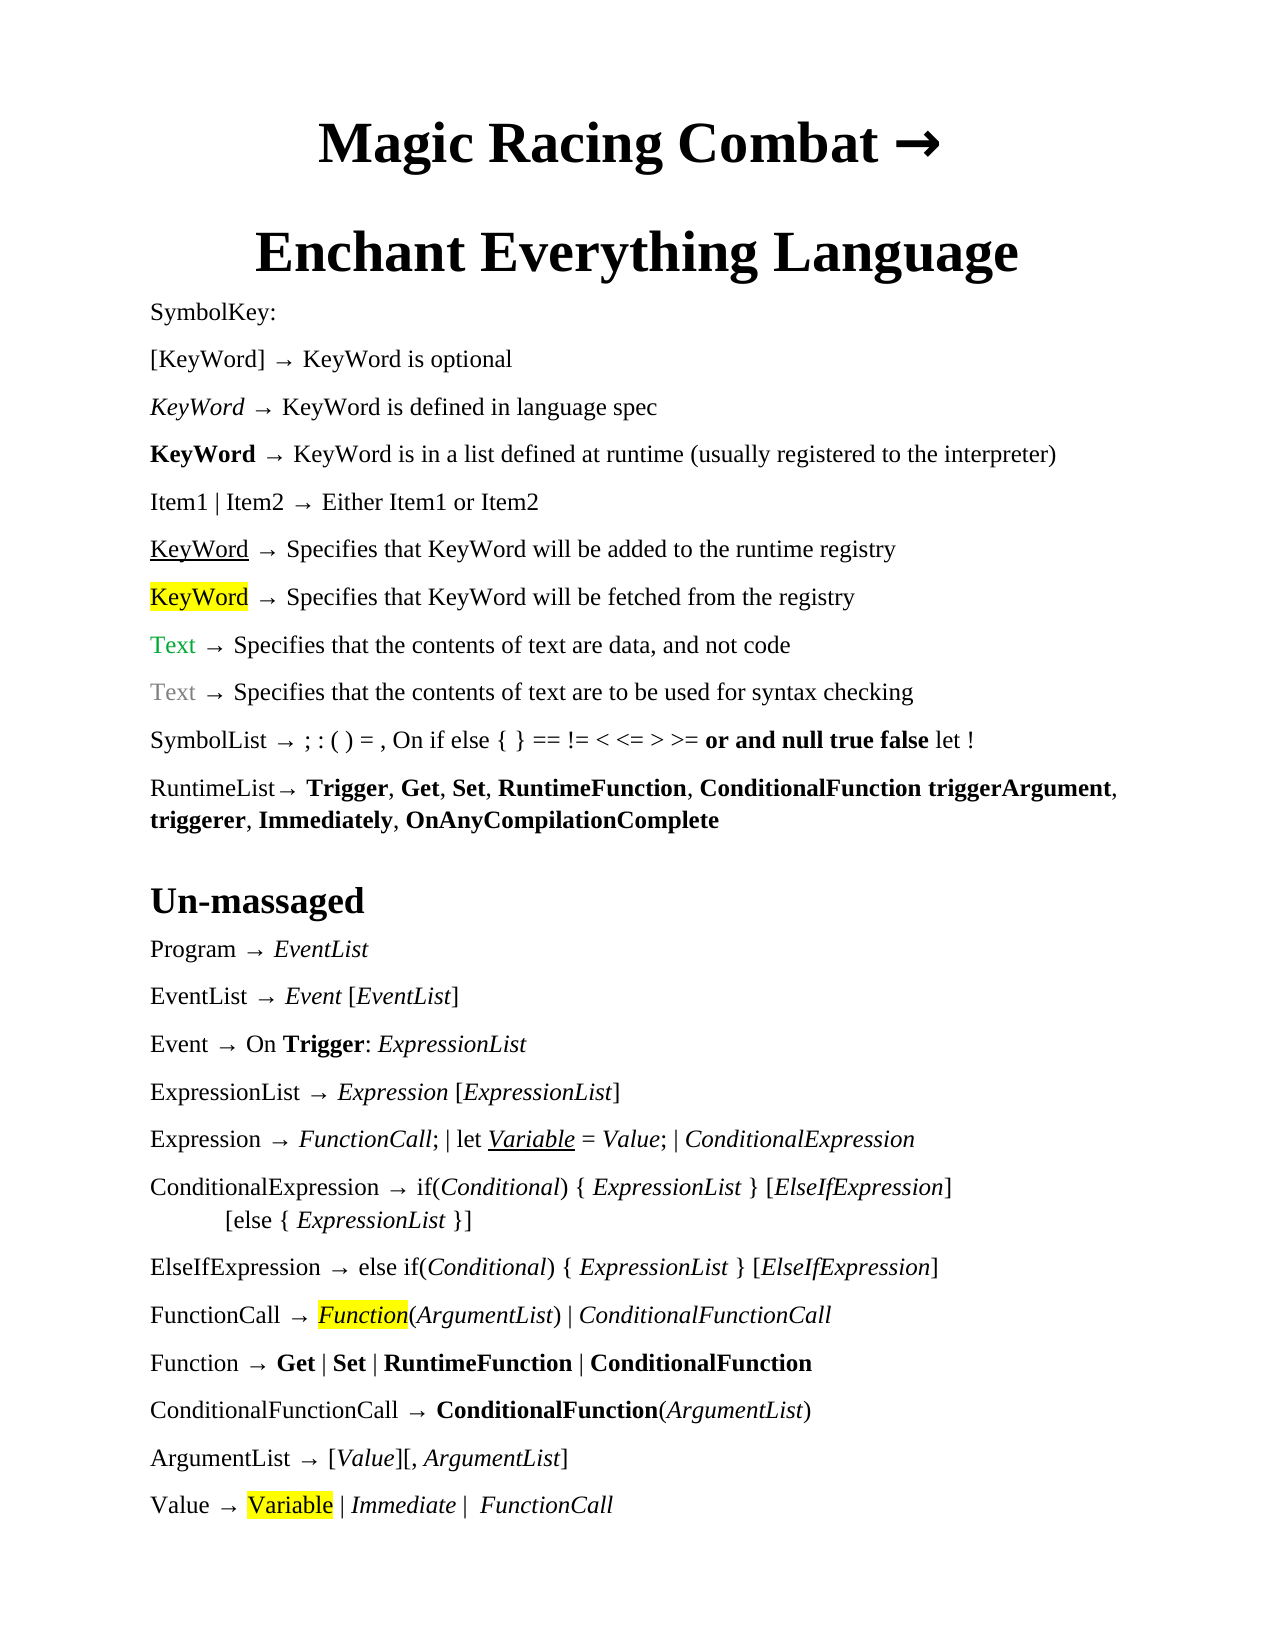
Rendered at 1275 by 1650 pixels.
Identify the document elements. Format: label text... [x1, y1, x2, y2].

text ExpressionList → Expression [ExpressionList] [150, 1077, 1125, 1105]
text EventList → Event [EventList] [150, 981, 1125, 1010]
text Enchant Everything Language [150, 217, 1125, 284]
text KeyWord → Specifies that KeyWord will be fetched from the registry [150, 582, 1125, 611]
text KeyWord → KeyWord is in a list defined at runtime (usually registered to the interpreter) [150, 439, 1125, 468]
text Event → On Trigger: ExpressionList [150, 1029, 1125, 1058]
text ConditionalFunctionCall → ConditionalFunction(ArgumentList) [150, 1395, 1125, 1424]
text [KeyWord] → KeyWord is optional [150, 344, 1125, 373]
text Item1 | Item2 → Either Item1 or Item2 [150, 487, 1125, 516]
text Magic Racing Combat → [150, 100, 1125, 179]
text Text → Specifies that the contents of text are data, and not code [150, 630, 1125, 658]
text FunctionCall → Function(ArgumentList) | ConditionalFunctionCall [150, 1300, 1125, 1329]
text KeyWord → Specifies that KeyWord will be added to the runtime registry [150, 534, 1125, 563]
text Function → Get | Set | RuntimeFunction | ConditionalFunction [150, 1348, 1125, 1376]
text Text → Specifies that the contents of text are to be used for syntax checking [150, 677, 1125, 706]
text RuntimeList→ Trigger, Get, Set, RuntimeFunction, ConditionalFunction triggerArgument, triggerer, Immediately, OnAnyCompilationComplete [150, 773, 1125, 834]
text SymbolKey: [150, 297, 1125, 325]
text Value → Variable | Immediate | FunctionCall [150, 1491, 1125, 1519]
text KeyWord → KeyWord is defined in language spec [150, 392, 1125, 421]
text ArgumentList → [Value][, ArgumentList] [150, 1443, 1125, 1472]
text ElseIfExpression → else if(Conditional) { ExpressionList } [ElseIfExpression] [150, 1252, 1125, 1281]
text ConditionalExpression → if(Conditional) { ExpressionList } [ElseIfExpression] [else { ExpressionList }] [150, 1172, 1125, 1234]
text SymbolList → ; : ( ) = , On if else { } == != < <= > >= or and null true false let ! [150, 725, 1125, 754]
text Expression → FunctionCall; | let Variable = Value; | ConditionalExpression [150, 1124, 1125, 1153]
text Un-massaged [150, 878, 1125, 921]
text Program → EventList [150, 934, 1125, 963]
